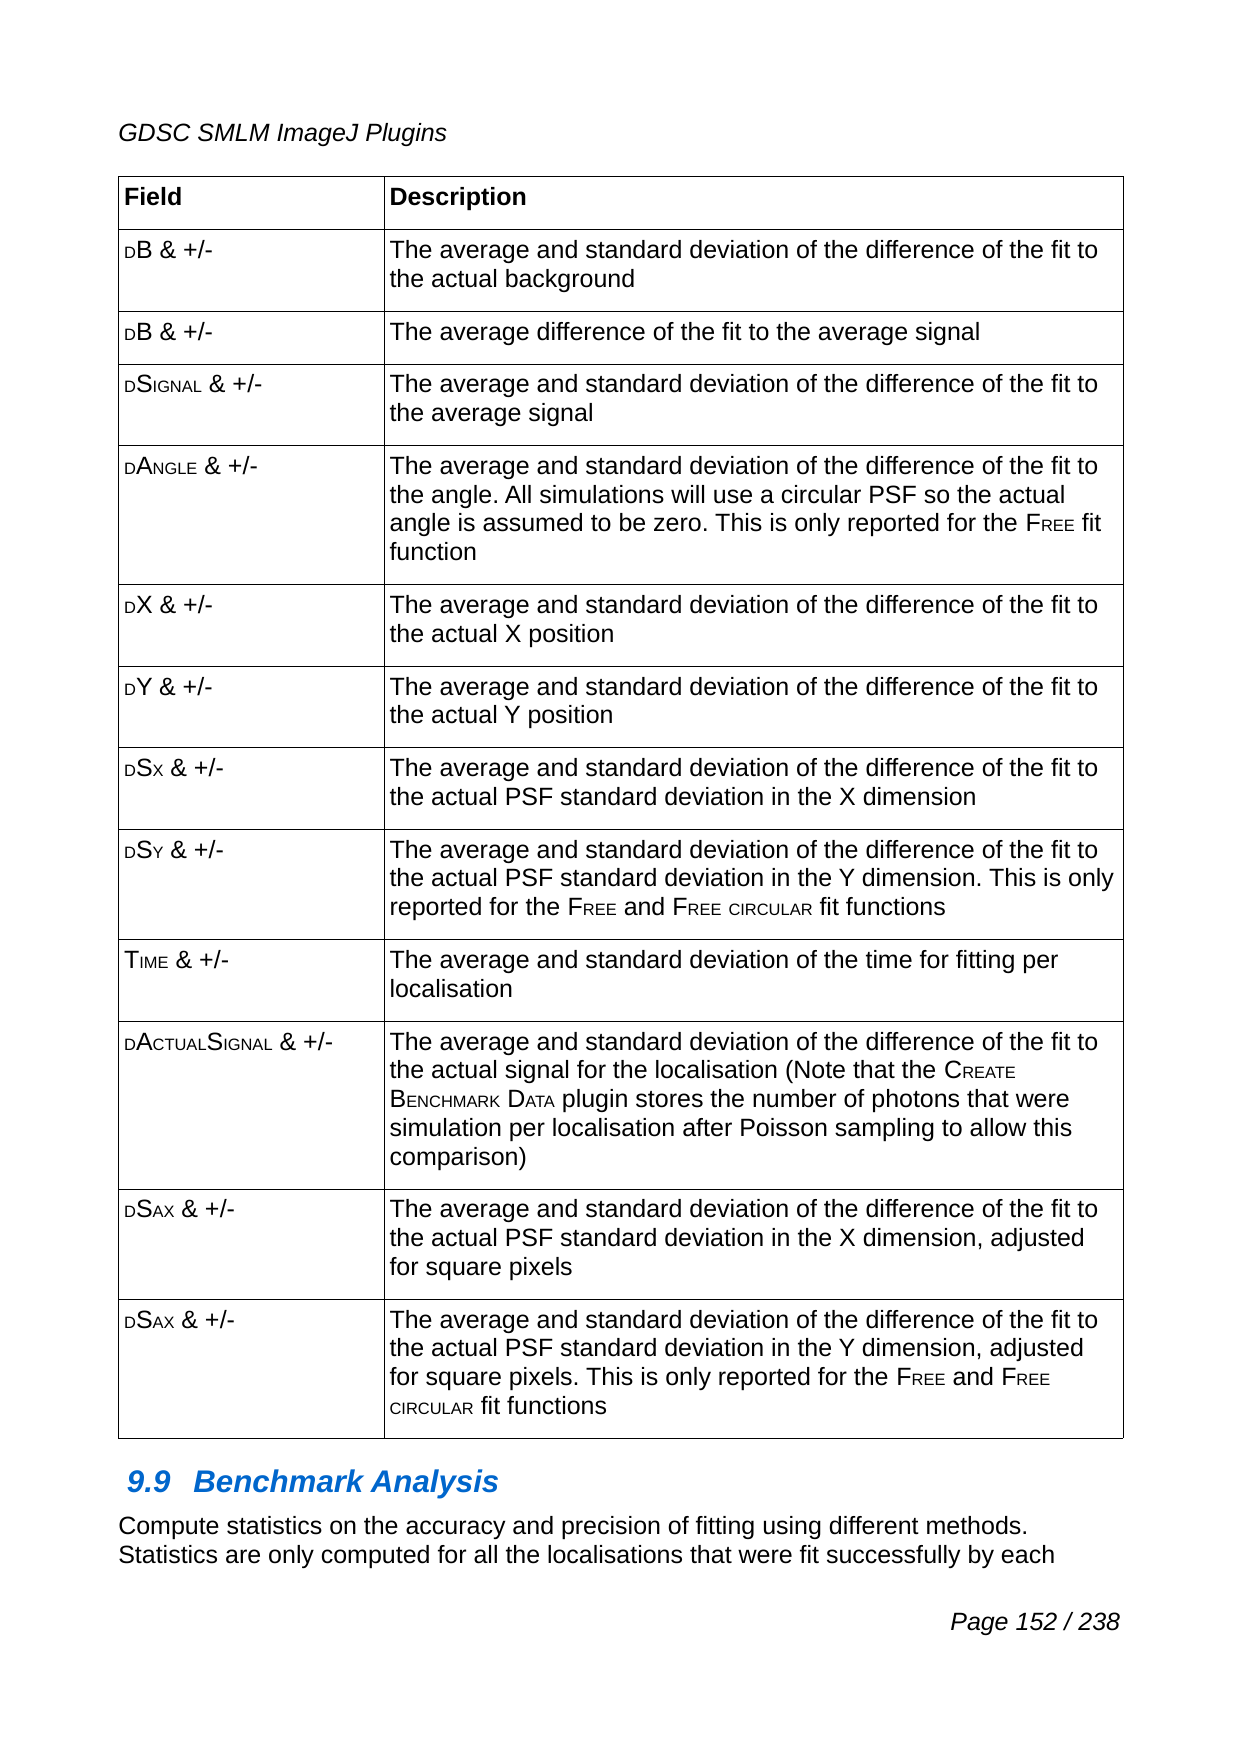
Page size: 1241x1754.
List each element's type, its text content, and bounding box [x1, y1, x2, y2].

subtitle Benchmark Analysis [118, 1463, 1122, 1499]
table_cell The average and standard deviation of the difference of the fit to the actual PSF standard deviation in the Y dimension. This is only reported for the Free and Free circular fit functions [385, 830, 1123, 939]
table_cell dSax & +/- [119, 1190, 384, 1299]
table_cell dY & +/- [119, 667, 384, 747]
table_cell The average and standard deviation of the difference of the fit to the average signal [385, 365, 1123, 445]
table_header Field [119, 177, 384, 229]
table_cell dActualSignal & +/- [119, 1022, 384, 1188]
table_cell dB & +/- [119, 312, 384, 363]
table_cell The average and standard deviation of the difference of the fit to the angle. All simulations will use a circular PSF so the actual angle is assumed to be zero. This is only reported for the Free fit function [385, 446, 1123, 584]
table_cell dSx & +/- [119, 748, 384, 829]
table_cell The average and standard deviation of the difference of the fit to the actual background [385, 230, 1123, 311]
table_cell The average and standard deviation of the difference of the fit to the actual PSF standard deviation in the X dimension, adjusted for square pixels [385, 1190, 1123, 1299]
table_cell The average and standard deviation of the difference of the fit to the actual X position [385, 585, 1123, 666]
table_cell dAngle & +/- [119, 446, 384, 584]
table_cell The average and standard deviation of the time for fitting per localisation [385, 940, 1123, 1021]
text Compute statistics on the accuracy and precision of fitting using different methods. Statistics are only computed for all the localisations that were fit successfully by each [118, 1511, 1122, 1569]
table_cell The average and standard deviation of the difference of the fit to the actual PSF standard deviation in the Y dimension, adjusted for square pixels. This is only reported for the Free and Free circular fit functions [385, 1300, 1123, 1438]
table_cell dSy & +/- [119, 830, 384, 939]
table_cell dB & +/- [119, 230, 384, 311]
table_cell The average and standard deviation of the difference of the fit to the actual PSF standard deviation in the X dimension [385, 748, 1123, 829]
table_cell dSax & +/- [119, 1300, 384, 1438]
table_cell dX & +/- [119, 585, 384, 666]
table_cell Time & +/- [119, 940, 384, 1021]
table_cell The average and standard deviation of the difference of the fit to the actual Y position [385, 667, 1123, 747]
table_header Description [385, 177, 1123, 229]
table_cell The average difference of the fit to the average signal [385, 312, 1123, 363]
table_cell dSignal & +/- [119, 365, 384, 445]
table_cell The average and standard deviation of the difference of the fit to the actual signal for the localisation (Note that the Create Benchmark Data plugin stores the number of photons that were simulation per localisation after Poisson sampling to allow this comparison) [385, 1022, 1123, 1188]
